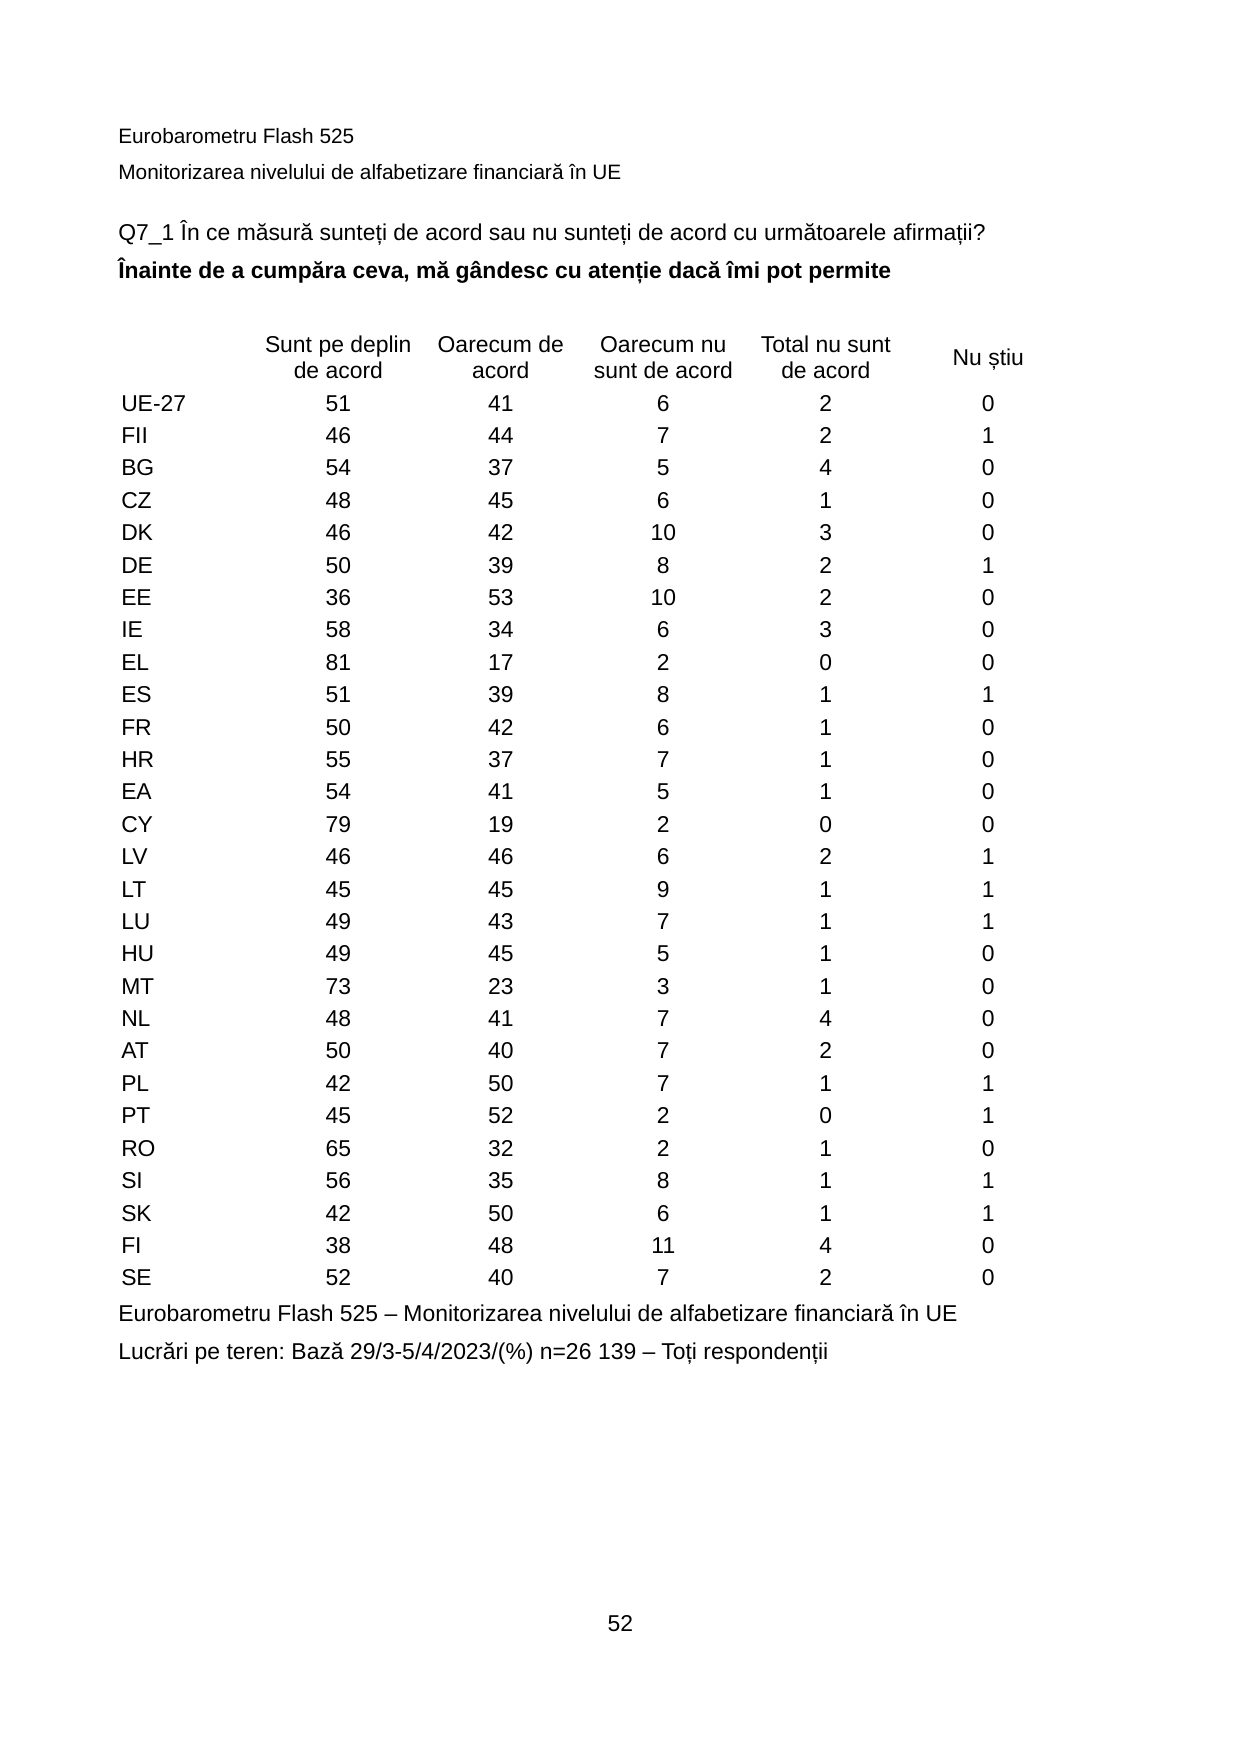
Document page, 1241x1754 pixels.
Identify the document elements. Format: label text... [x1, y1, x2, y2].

table_cell 3 [744, 516, 907, 548]
table_cell FI [118, 1229, 257, 1261]
table_cell 46 [257, 516, 419, 548]
table_cell FII [118, 419, 257, 451]
table_cell EA [118, 775, 257, 808]
table_cell 2 [744, 1261, 907, 1294]
table_cell 5 [582, 775, 744, 808]
table_header Sunt pe deplin de acord [257, 328, 419, 387]
table_cell 7 [582, 743, 744, 775]
table_cell 2 [582, 646, 744, 678]
table_cell 0 [907, 1261, 1069, 1294]
table_cell SI [118, 1164, 257, 1196]
table_cell 23 [419, 970, 582, 1002]
table_cell 5 [582, 451, 744, 484]
table_cell DE [118, 549, 257, 581]
table_cell 41 [419, 1002, 582, 1034]
table_cell 9 [582, 873, 744, 905]
table_cell 7 [582, 1067, 744, 1099]
table_cell 44 [419, 419, 582, 451]
table_cell 2 [582, 1099, 744, 1132]
table_cell 2 [582, 1132, 744, 1164]
table_cell 0 [907, 1035, 1069, 1067]
table_cell 37 [419, 743, 582, 775]
table_cell CY [118, 808, 257, 840]
table_cell PT [118, 1099, 257, 1132]
table_cell 7 [582, 1002, 744, 1034]
table_cell 0 [907, 581, 1069, 613]
table_cell 2 [744, 1035, 907, 1067]
table_cell 42 [419, 516, 582, 548]
table_cell 0 [907, 937, 1069, 970]
table_cell 6 [582, 1196, 744, 1229]
table_cell 56 [257, 1164, 419, 1196]
table_cell 55 [257, 743, 419, 775]
table_cell EL [118, 646, 257, 678]
table_cell 7 [582, 905, 744, 937]
table_header [118, 328, 257, 387]
table_cell 1 [907, 1164, 1069, 1196]
table_cell 48 [419, 1229, 582, 1261]
table_cell 50 [257, 549, 419, 581]
table_cell 51 [257, 387, 419, 419]
table_cell 1 [744, 775, 907, 808]
table_cell LU [118, 905, 257, 937]
table_cell 6 [582, 484, 744, 516]
table_cell 45 [419, 484, 582, 516]
table_cell 2 [744, 419, 907, 451]
table_cell AT [118, 1035, 257, 1067]
table_cell 1 [907, 1067, 1069, 1099]
table_cell 1 [744, 1164, 907, 1196]
table_cell 50 [419, 1196, 582, 1229]
table_cell 41 [419, 775, 582, 808]
table_cell LT [118, 873, 257, 905]
table_cell 1 [907, 1099, 1069, 1132]
table_cell 1 [744, 873, 907, 905]
table_cell 50 [419, 1067, 582, 1099]
table_cell 42 [419, 711, 582, 743]
table_cell SK [118, 1196, 257, 1229]
table_cell 3 [582, 970, 744, 1002]
table_cell 39 [419, 549, 582, 581]
table_cell 51 [257, 678, 419, 711]
table_header Oarecum nu sunt de acord [582, 328, 744, 387]
table_cell 42 [257, 1067, 419, 1099]
text Înainte de a cumpăra ceva, mă gândesc cu atenție dacă îmi pot permite [118, 257, 1122, 284]
table_cell 45 [257, 1099, 419, 1132]
table_cell 40 [419, 1261, 582, 1294]
table_cell 39 [419, 678, 582, 711]
table_cell 46 [257, 419, 419, 451]
table_cell HU [118, 937, 257, 970]
table_cell 0 [907, 484, 1069, 516]
table_cell 0 [907, 711, 1069, 743]
table_cell 50 [257, 711, 419, 743]
table_cell 46 [419, 840, 582, 872]
table_cell 36 [257, 581, 419, 613]
table_cell 0 [907, 451, 1069, 484]
table_cell 1 [744, 1067, 907, 1099]
table_cell UE-27 [118, 387, 257, 419]
table_cell 45 [419, 937, 582, 970]
table_cell DK [118, 516, 257, 548]
table_cell 1 [907, 419, 1069, 451]
text Q7_1 În ce măsură sunteți de acord sau nu sunteți de acord cu următoarele afirmații? [118, 219, 1122, 246]
table_cell 65 [257, 1132, 419, 1164]
table_cell 1 [907, 1196, 1069, 1229]
table_cell RO [118, 1132, 257, 1164]
table_cell 37 [419, 451, 582, 484]
table_cell 58 [257, 613, 419, 646]
table_cell 0 [907, 646, 1069, 678]
table_cell 4 [744, 1229, 907, 1261]
table_cell MT [118, 970, 257, 1002]
table_cell 49 [257, 937, 419, 970]
table_cell 0 [907, 1002, 1069, 1034]
table_cell 4 [744, 1002, 907, 1034]
table_cell 2 [582, 808, 744, 840]
table_cell 17 [419, 646, 582, 678]
table_cell 0 [907, 808, 1069, 840]
table_cell 8 [582, 678, 744, 711]
table_cell EE [118, 581, 257, 613]
table_cell 6 [582, 840, 744, 872]
table_cell 8 [582, 549, 744, 581]
table_cell 7 [582, 1261, 744, 1294]
table_cell 1 [744, 905, 907, 937]
table_cell 1 [744, 743, 907, 775]
table_cell 6 [582, 711, 744, 743]
table_cell 34 [419, 613, 582, 646]
table_cell 10 [582, 581, 744, 613]
table_cell 48 [257, 484, 419, 516]
table_cell 1 [907, 873, 1069, 905]
table_cell 45 [257, 873, 419, 905]
table_cell 1 [744, 678, 907, 711]
table_cell 11 [582, 1229, 744, 1261]
table_cell 53 [419, 581, 582, 613]
table_cell 0 [907, 1229, 1069, 1261]
table_cell 41 [419, 387, 582, 419]
table_cell 1 [744, 1196, 907, 1229]
table_cell 19 [419, 808, 582, 840]
table_cell LV [118, 840, 257, 872]
table_header Total nu sunt de acord [744, 328, 907, 387]
table_cell NL [118, 1002, 257, 1034]
table_cell 48 [257, 1002, 419, 1034]
table_cell 46 [257, 840, 419, 872]
table_cell 8 [582, 1164, 744, 1196]
table_cell 0 [907, 1132, 1069, 1164]
table_cell 10 [582, 516, 744, 548]
table_cell 1 [907, 549, 1069, 581]
table_cell IE [118, 613, 257, 646]
table_cell 0 [744, 1099, 907, 1132]
table_cell 50 [257, 1035, 419, 1067]
table_cell 0 [907, 743, 1069, 775]
table_cell 1 [907, 840, 1069, 872]
text Lucrări pe teren: Bază 29/3-5/4/2023/(%) n=26 139 – Toți respondenții [118, 1338, 1122, 1364]
table_cell 0 [907, 516, 1069, 548]
table_cell HR [118, 743, 257, 775]
table_cell 79 [257, 808, 419, 840]
table_cell 7 [582, 419, 744, 451]
table_cell 4 [744, 451, 907, 484]
table_cell 7 [582, 1035, 744, 1067]
table_cell 45 [419, 873, 582, 905]
table_cell 6 [582, 387, 744, 419]
table_cell 6 [582, 613, 744, 646]
table_cell ES [118, 678, 257, 711]
table_cell 1 [907, 905, 1069, 937]
table_cell 0 [907, 613, 1069, 646]
table_cell 2 [744, 581, 907, 613]
text Eurobarometru Flash 525 – Monitorizarea nivelului de alfabetizare financiară în UE [118, 1299, 1122, 1326]
table_header Oarecum de acord [419, 328, 582, 387]
table_cell 0 [907, 775, 1069, 808]
table_cell 5 [582, 937, 744, 970]
table_header Nu știu [907, 328, 1069, 387]
table_cell FR [118, 711, 257, 743]
table_cell 52 [257, 1261, 419, 1294]
table_cell 35 [419, 1164, 582, 1196]
table_cell 38 [257, 1229, 419, 1261]
table_cell 54 [257, 451, 419, 484]
table_cell 2 [744, 840, 907, 872]
table_cell BG [118, 451, 257, 484]
table_cell 1 [744, 1132, 907, 1164]
table_cell 43 [419, 905, 582, 937]
table_cell 1 [744, 937, 907, 970]
table_cell 32 [419, 1132, 582, 1164]
table_cell 40 [419, 1035, 582, 1067]
table_cell 54 [257, 775, 419, 808]
table_cell 42 [257, 1196, 419, 1229]
table_cell 0 [907, 970, 1069, 1002]
table_cell 1 [744, 711, 907, 743]
table_cell 0 [744, 808, 907, 840]
table_cell PL [118, 1067, 257, 1099]
table_cell 81 [257, 646, 419, 678]
table_cell 73 [257, 970, 419, 1002]
table_cell 2 [744, 387, 907, 419]
table_cell 49 [257, 905, 419, 937]
table_cell 52 [419, 1099, 582, 1132]
table_cell 3 [744, 613, 907, 646]
table_cell 0 [744, 646, 907, 678]
table_cell 0 [907, 387, 1069, 419]
table_cell 1 [744, 484, 907, 516]
table_cell CZ [118, 484, 257, 516]
table_cell SE [118, 1261, 257, 1294]
table_cell 1 [907, 678, 1069, 711]
table_cell 2 [744, 549, 907, 581]
table_cell 1 [744, 970, 907, 1002]
